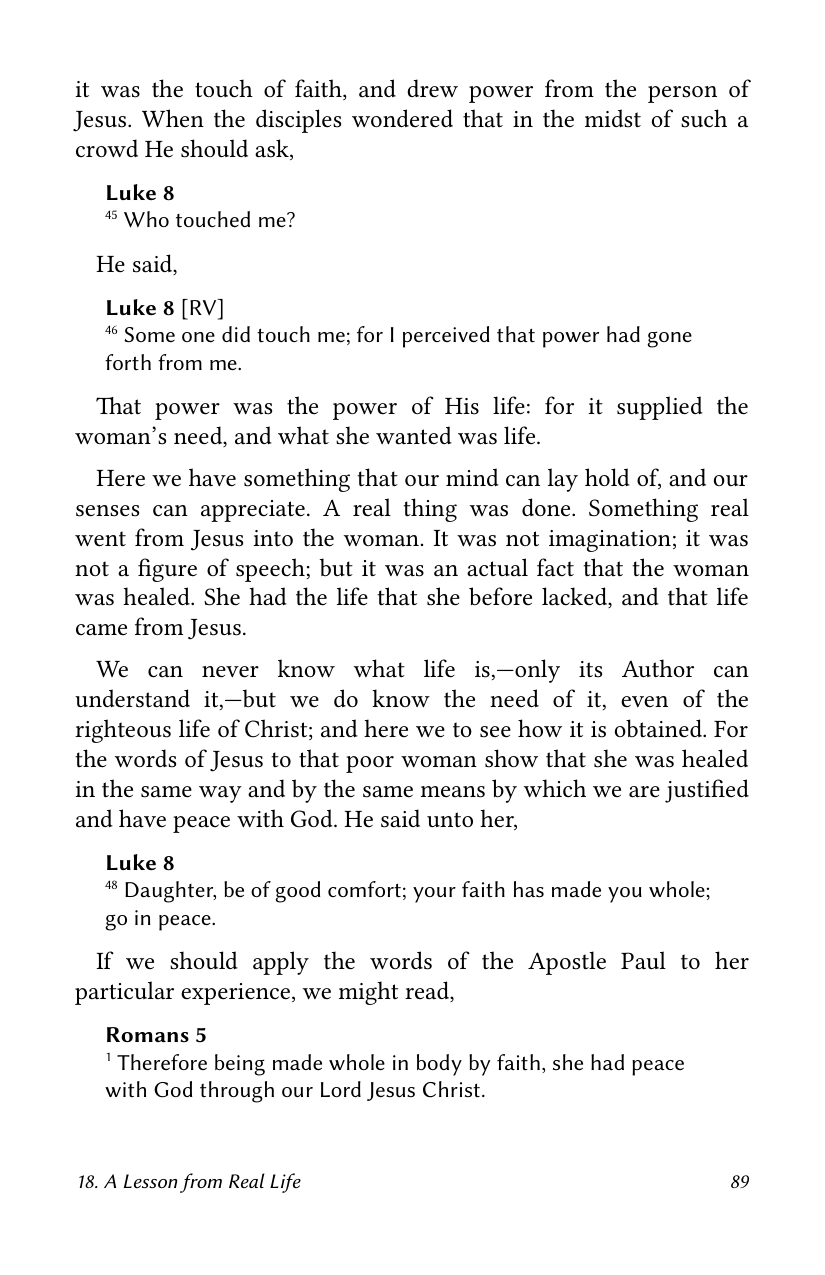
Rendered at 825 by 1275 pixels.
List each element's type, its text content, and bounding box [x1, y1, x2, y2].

text Here we have something that our mind can lay hold of, and our senses can appreciate. A real thing was done. Something real went from Jesus into the woman. It was not imagination; it was not a figure of speech; but it was an actual fact that the woman was healed. She had the life that she before lacked, and that life came from Jesus. [75, 464, 750, 642]
text Luke 8 [105, 180, 750, 206]
text 46 Some one did touch me; for I perceived that power had gone forth from me. [105, 322, 720, 376]
text Luke 8 [RV] [105, 294, 750, 321]
text 1 Therefore being made whole in body by faith, she had peace with God through our Lord Jesus Christ. [105, 1049, 720, 1103]
text 45 Who touched me? [105, 207, 720, 233]
text 48 Daughter, be of good comfort; your faith has made you whole; go in peace. [105, 877, 720, 931]
text We can never know what life is,—only its Author can understand it,—but we do know the need of it, even of the righteous life of Christ; and here we to see how it is obtained. For the words of Jesus to that poor woman show that she was healed in the same way and by the same means by which we are justified and have peace with God. He said unto her, [75, 655, 750, 833]
text Romans 5 [105, 1022, 750, 1048]
text If we should apply the words of the Apostle Paul to her particular experience, we might read, [75, 947, 750, 1006]
text He said, [75, 250, 750, 278]
text That power was the power of His life: for it supplied the woman’s need, and what she wanted was life. [75, 392, 750, 450]
text Luke 8 [105, 850, 750, 876]
text it was the touch of faith, and drew power from the person of Jesus. When the disciples wondered that in the midst of such a crowd He should ask, [75, 75, 750, 163]
